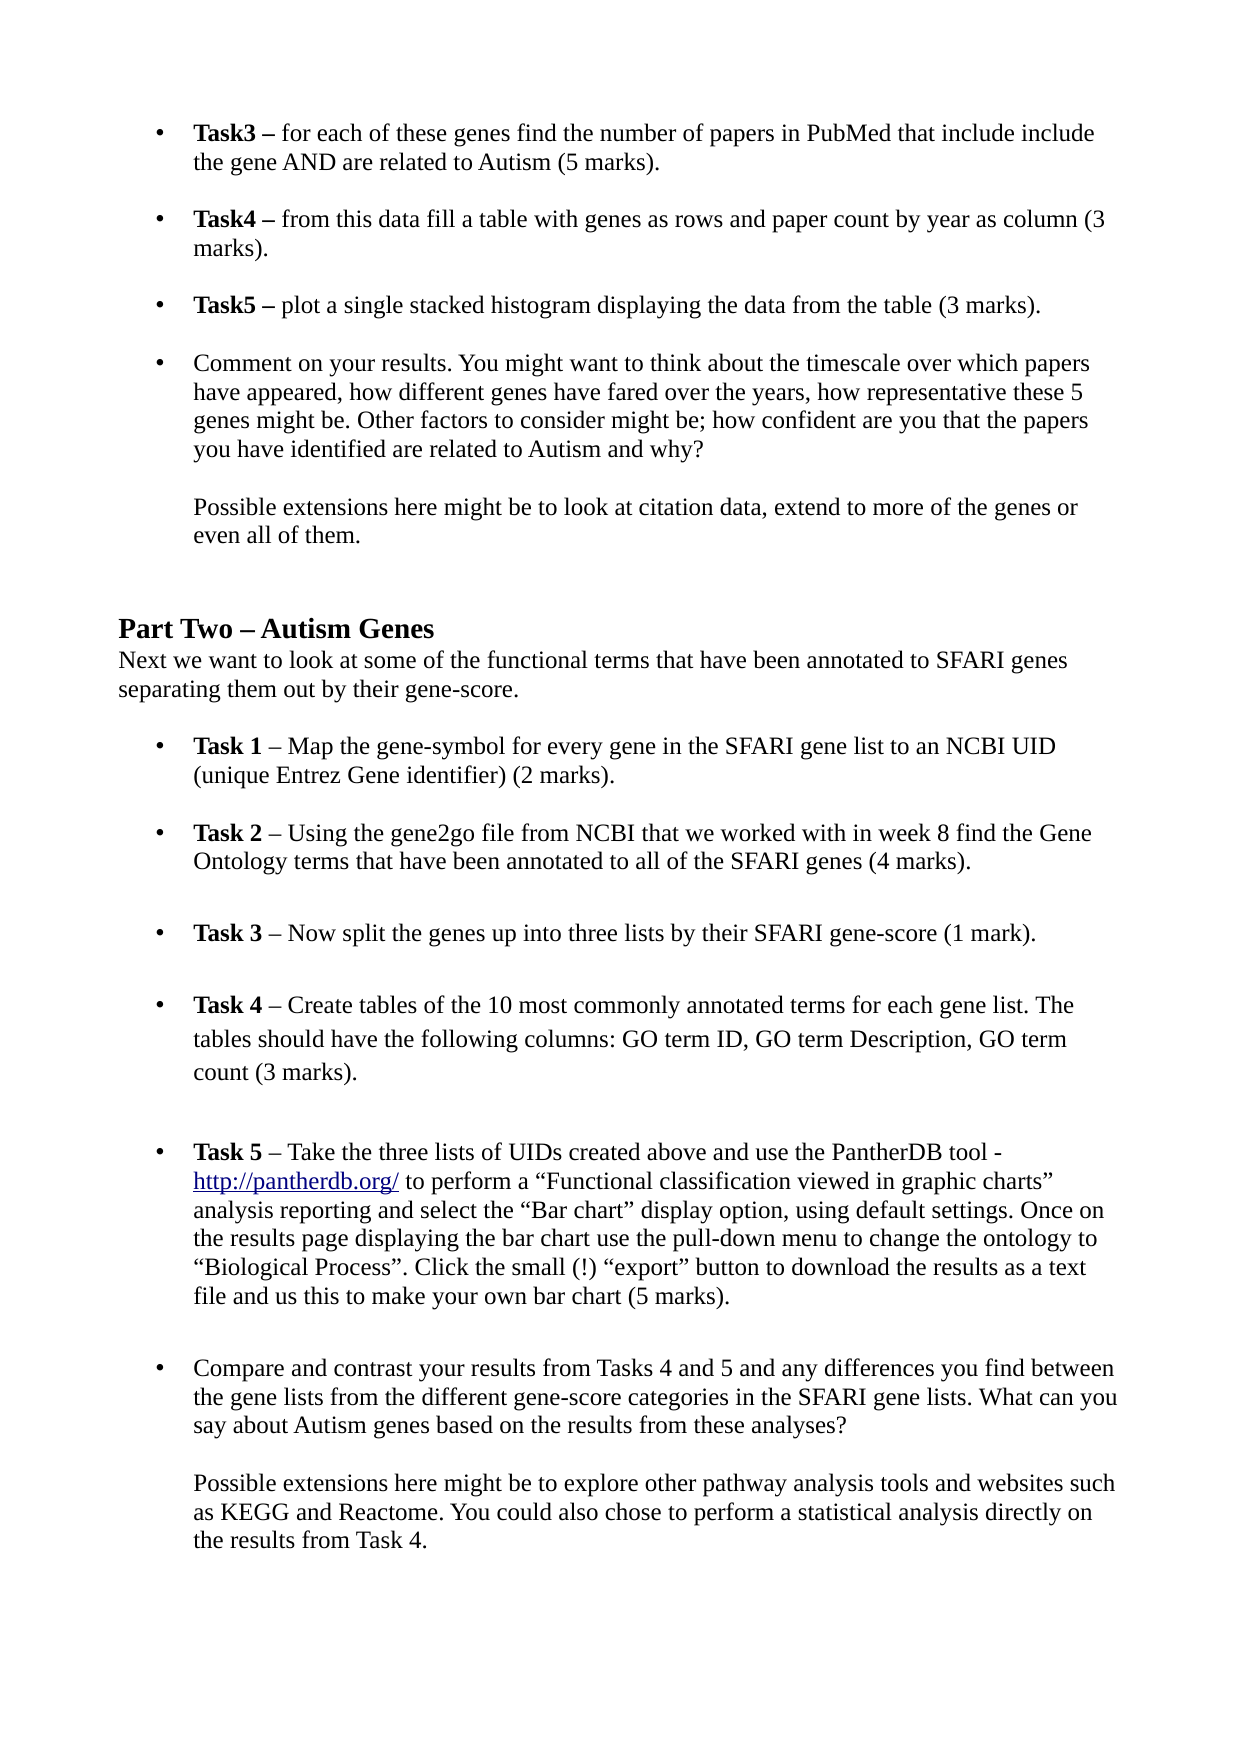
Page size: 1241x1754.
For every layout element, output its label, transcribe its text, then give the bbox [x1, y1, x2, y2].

list Compare and contrast your results from Tasks 4 and 5 and any differences you find between the gene lists from the different gene-score categories in the SFARI gene lists. What can you say about Autism genes based on the results from these analyses? Possible extensions here might be to explore other pathway analysis tools and websites such as KEGG and Reactome. You could also chose to perform a statistical analysis directly on the results from Task 4. [156, 1353, 1122, 1617]
list Task 5 – Take the three lists of UIDs created above and use the PantherDB tool - http://pantherdb.org/ to perform a “Functional classification viewed in graphic charts” analysis reporting and select the “Bar chart” display option, using default settings. Once on the results page displaying the bar chart use the pull-down menu to change the ontology to “Biological Process”. Click the small (!) “export” button to download the results as a text file and us this to make your own bar chart (5 marks). [156, 1137, 1122, 1338]
list Task 1 – Map the gene-symbol for every gene in the SFARI gene list to an NCBI UID (unique Entrez Gene identifier) (2 marks). [156, 731, 1122, 818]
list Task 4 – Create tables of the 10 most commonly annotated terms for each gene list. The tables should have the following columns: GO term ID, GO term Description, GO term count (3 marks). [156, 991, 1122, 1118]
list Task 2 – Using the gene2go file from NCBI that we worked with in week 8 find the Gene Ontology terms that have been annotated to all of the SFARI genes (4 marks). [156, 818, 1122, 904]
list Comment on your results. You might want to think about the timescale over which papers have appeared, how different genes have fared over the years, how representative these 5 genes might be. Other factors to consider might be; how confident are you that the papers you have identified are related to Autism and why? Possible extensions here might be to look at citation data, extend to more of the genes or even all of them. [156, 348, 1122, 612]
list Task3 – for each of these genes find the number of papers in PubMed that include include the gene AND are related to Autism (5 marks). [156, 118, 1122, 204]
list Task 3 – Now split the genes up into three lists by their SFARI gene-score (1 mark). [156, 918, 1122, 976]
text Part Two – Autism Genes Next we want to look at some of the functional terms that have been annotated to SFARI genes separating them out by their gene-score. [118, 612, 1122, 731]
list Task5 – plot a single stacked histogram displaying the data from the table (3 marks). [156, 291, 1122, 348]
list Task4 – from this data fill a table with genes as rows and paper count by year as column (3 marks). [156, 204, 1122, 291]
